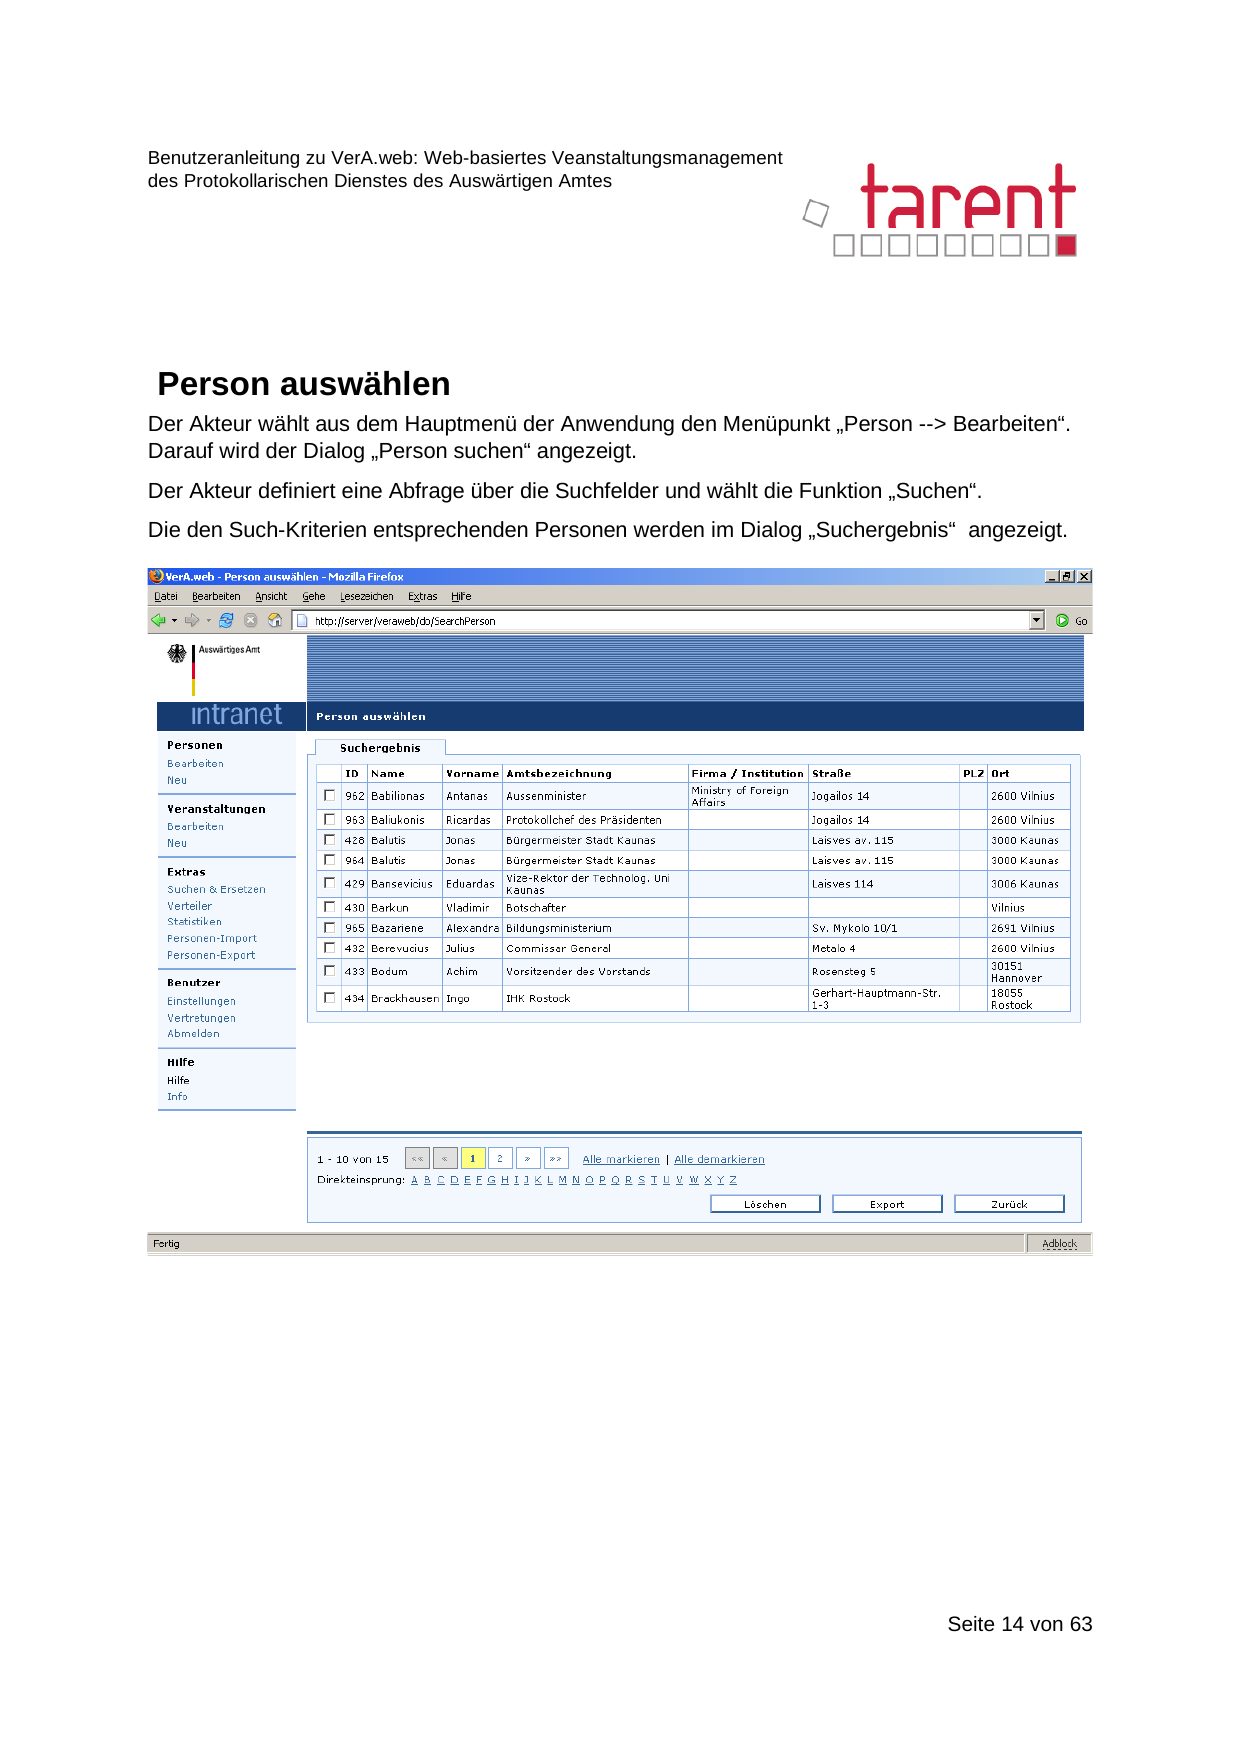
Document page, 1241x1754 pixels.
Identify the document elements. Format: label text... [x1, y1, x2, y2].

text Die den Such-Kriterien entsprechenden Personen werden im Dialog „Suchergebnis“ angezeigt. [148, 517, 1092, 568]
subtitle Person auswählen [148, 364, 1092, 402]
picture [147, 568, 1093, 1256]
text Der Akteur wählt aus dem Hauptmenü der Anwendung den Menüpunkt „Person --> Bearbeiten“. Darauf wird der Dialog „Person suchen“ angezeigt. [148, 412, 1092, 463]
text Der Akteur definiert eine Abfrage über die Suchfelder und wählt die Funktion „Suchen“. [148, 478, 1092, 503]
picture [790, 151, 1091, 268]
